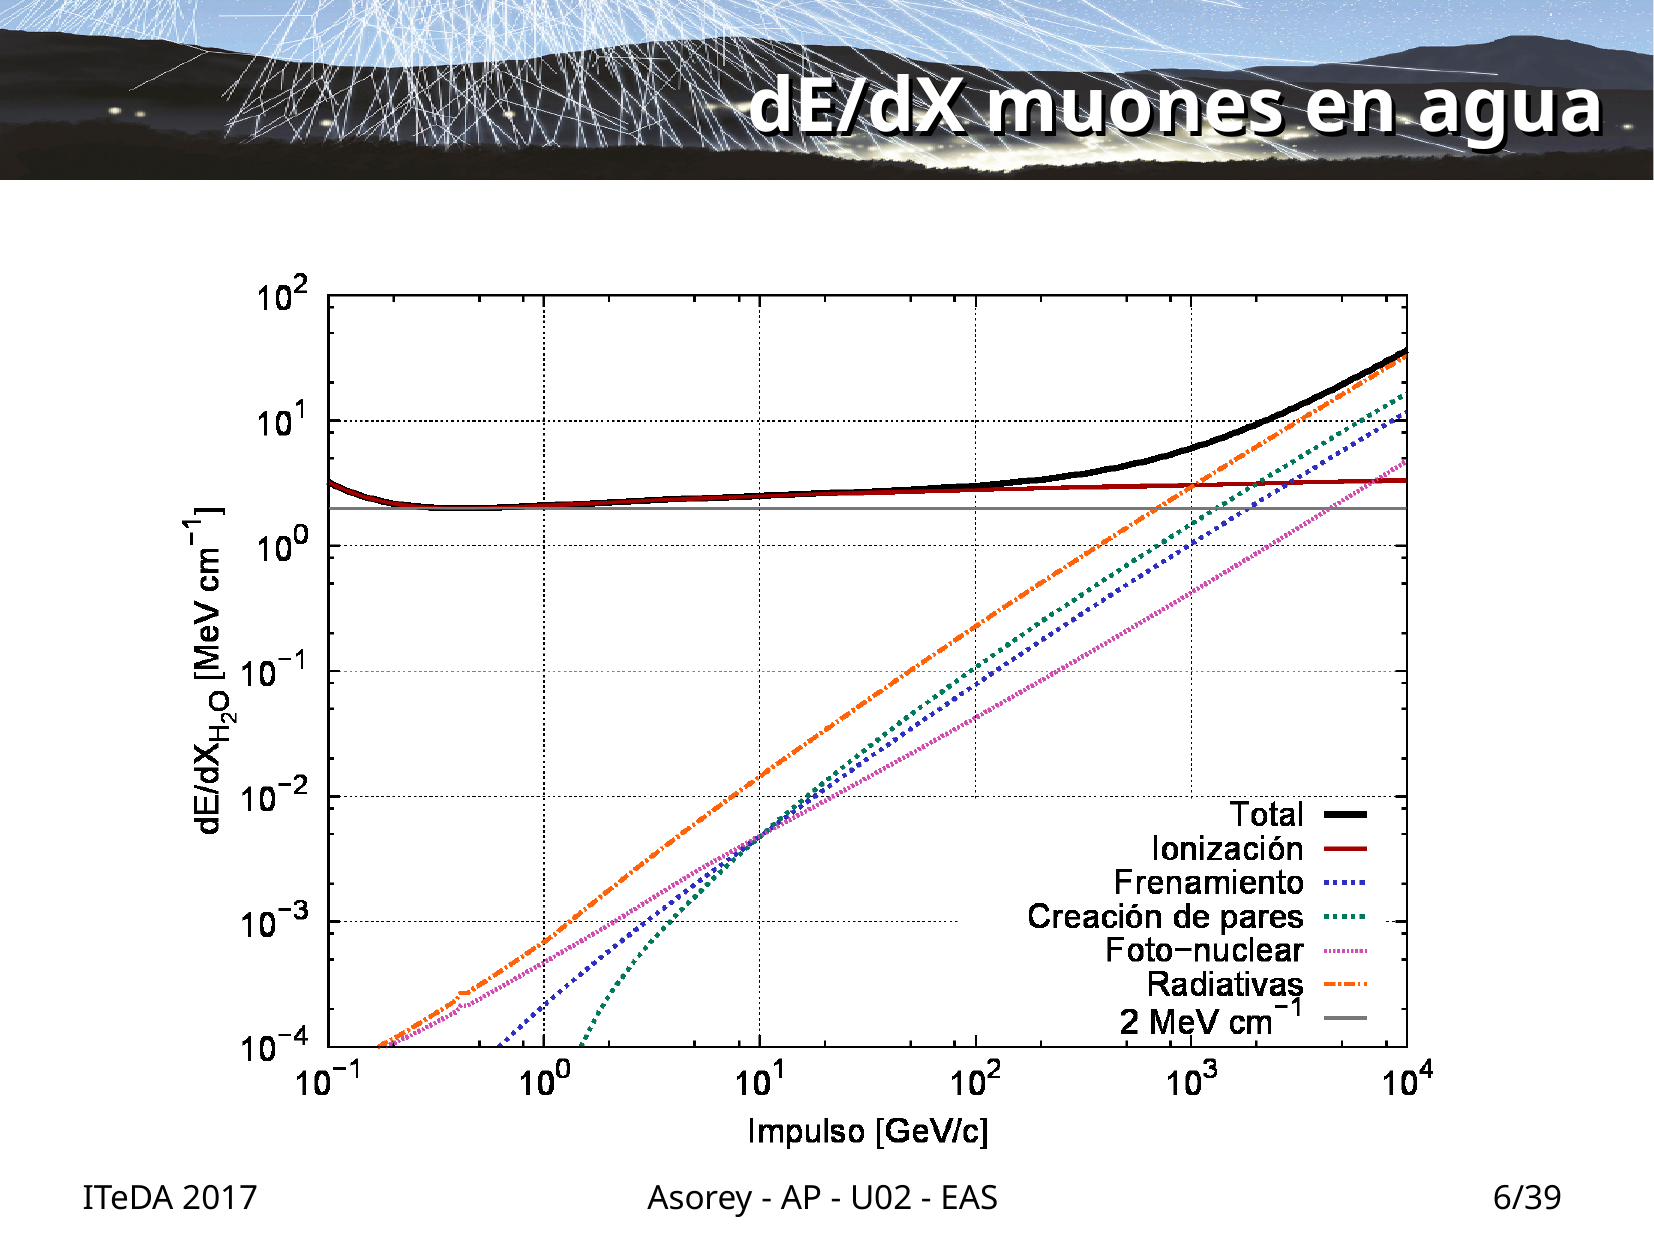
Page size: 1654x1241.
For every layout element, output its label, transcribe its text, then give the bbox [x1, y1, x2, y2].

picture [0, 0, 1654, 180]
title dE/dX muones en agua [45, 15, 1606, 191]
picture [182, 254, 1468, 1156]
